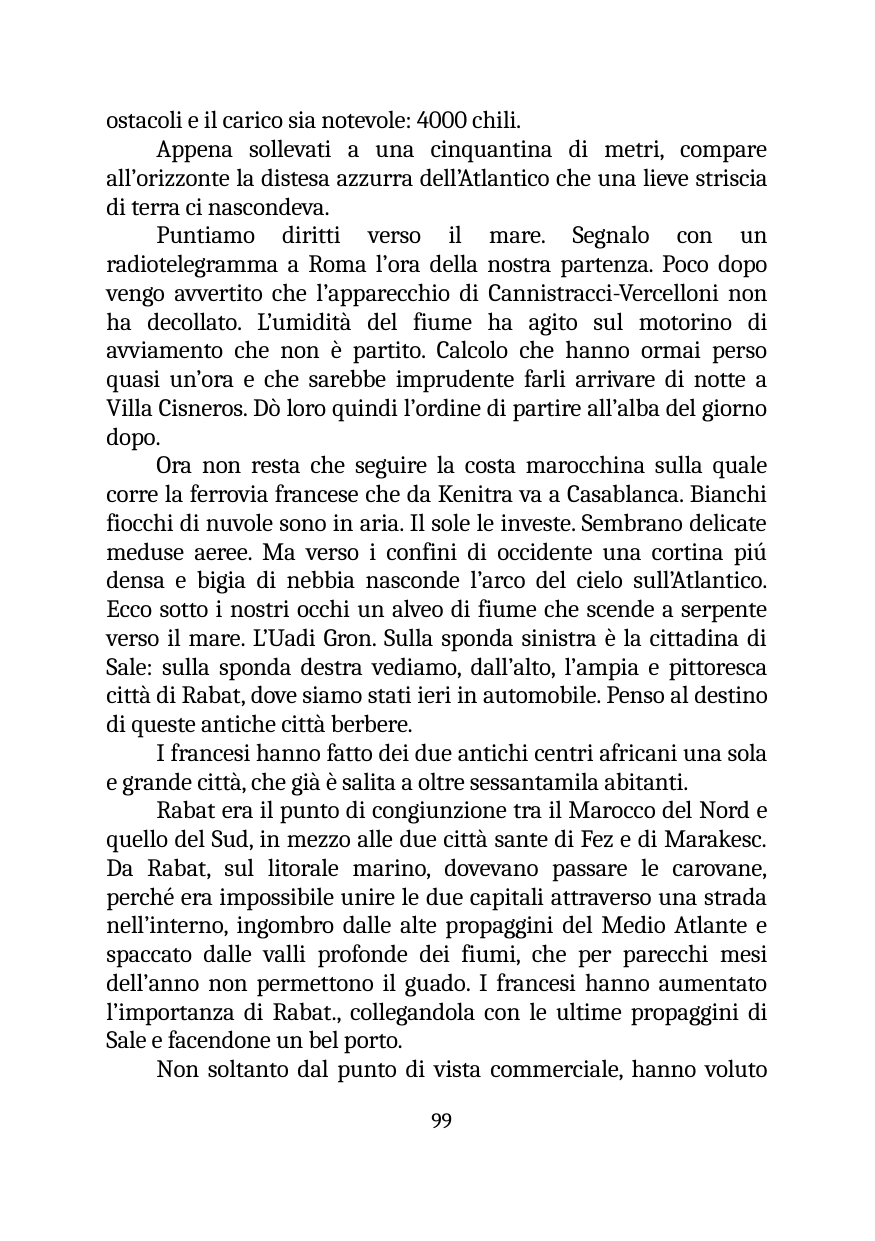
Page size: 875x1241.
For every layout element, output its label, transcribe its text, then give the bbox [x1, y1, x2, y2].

text ostacoli e il carico sia notevole: 4000 chili. [106, 106, 768, 135]
text Appena sollevati a una cinquantina di metri, compare all’orizzonte la distesa azzurra dell’Atlantico che una lieve striscia di terra ci nascondeva. [106, 135, 768, 221]
text I francesi hanno fatto dei due antichi centri africani una sola e grande città, che già è salita a oltre sessantamila abitanti. [106, 739, 768, 796]
text Non soltanto dal punto di vista commerciale, hanno voluto [106, 1055, 768, 1084]
text Ora non resta che seguire la costa marocchina sulla quale corre la ferrovia francese che da Kenitra va a Casablanca. Bianchi fiocchi di nuvole sono in aria. Il sole le investe. Sembrano delicate meduse aeree. Ma verso i confini di occidente una cortina piú densa e bigia di nebbia nasconde l’arco del cielo sull’Atlantico. Ecco sotto i nostri occhi un alveo di fiume che scende a serpente verso il mare. L’Uadi Gron. Sulla sponda sinistra è la cittadina di Sale: sulla sponda destra vediamo, dall’alto, l’ampia e pittoresca città di Rabat, dove siamo stati ieri in automobile. Penso al destino di queste antiche città berbere. [106, 451, 768, 739]
text Puntiamo diritti verso il mare. Segnalo con un radiotelegramma a Roma l’ora della nostra partenza. Poco dopo vengo avvertito che l’apparecchio di Cannistracci-Vercelloni non ha decollato. L’umidità del fiume ha agito sul motorino di avviamento che non è partito. Calcolo che hanno ormai perso quasi un’ora e che sarebbe imprudente farli arrivare di notte a Villa Cisneros. Dò loro quindi l’ordine di partire all’alba del giorno dopo. [106, 221, 768, 451]
text Rabat era il punto di congiunzione tra il Marocco del Nord e quello del Sud, in mezzo alle due città sante di Fez e di Marakesc. Da Rabat, sul litorale marino, dovevano passare le carovane, perché era impossibile unire le due capitali attraverso una strada nell’interno, ingombro dalle alte propaggini del Medio Atlante e spaccato dalle valli profonde dei fiumi, che per parecchi mesi dell’anno non permettono il guado. I francesi hanno aumentato l’importanza di Rabat., collegandola con le ultime propaggini di Sale e facendone un bel porto. [106, 796, 768, 1055]
